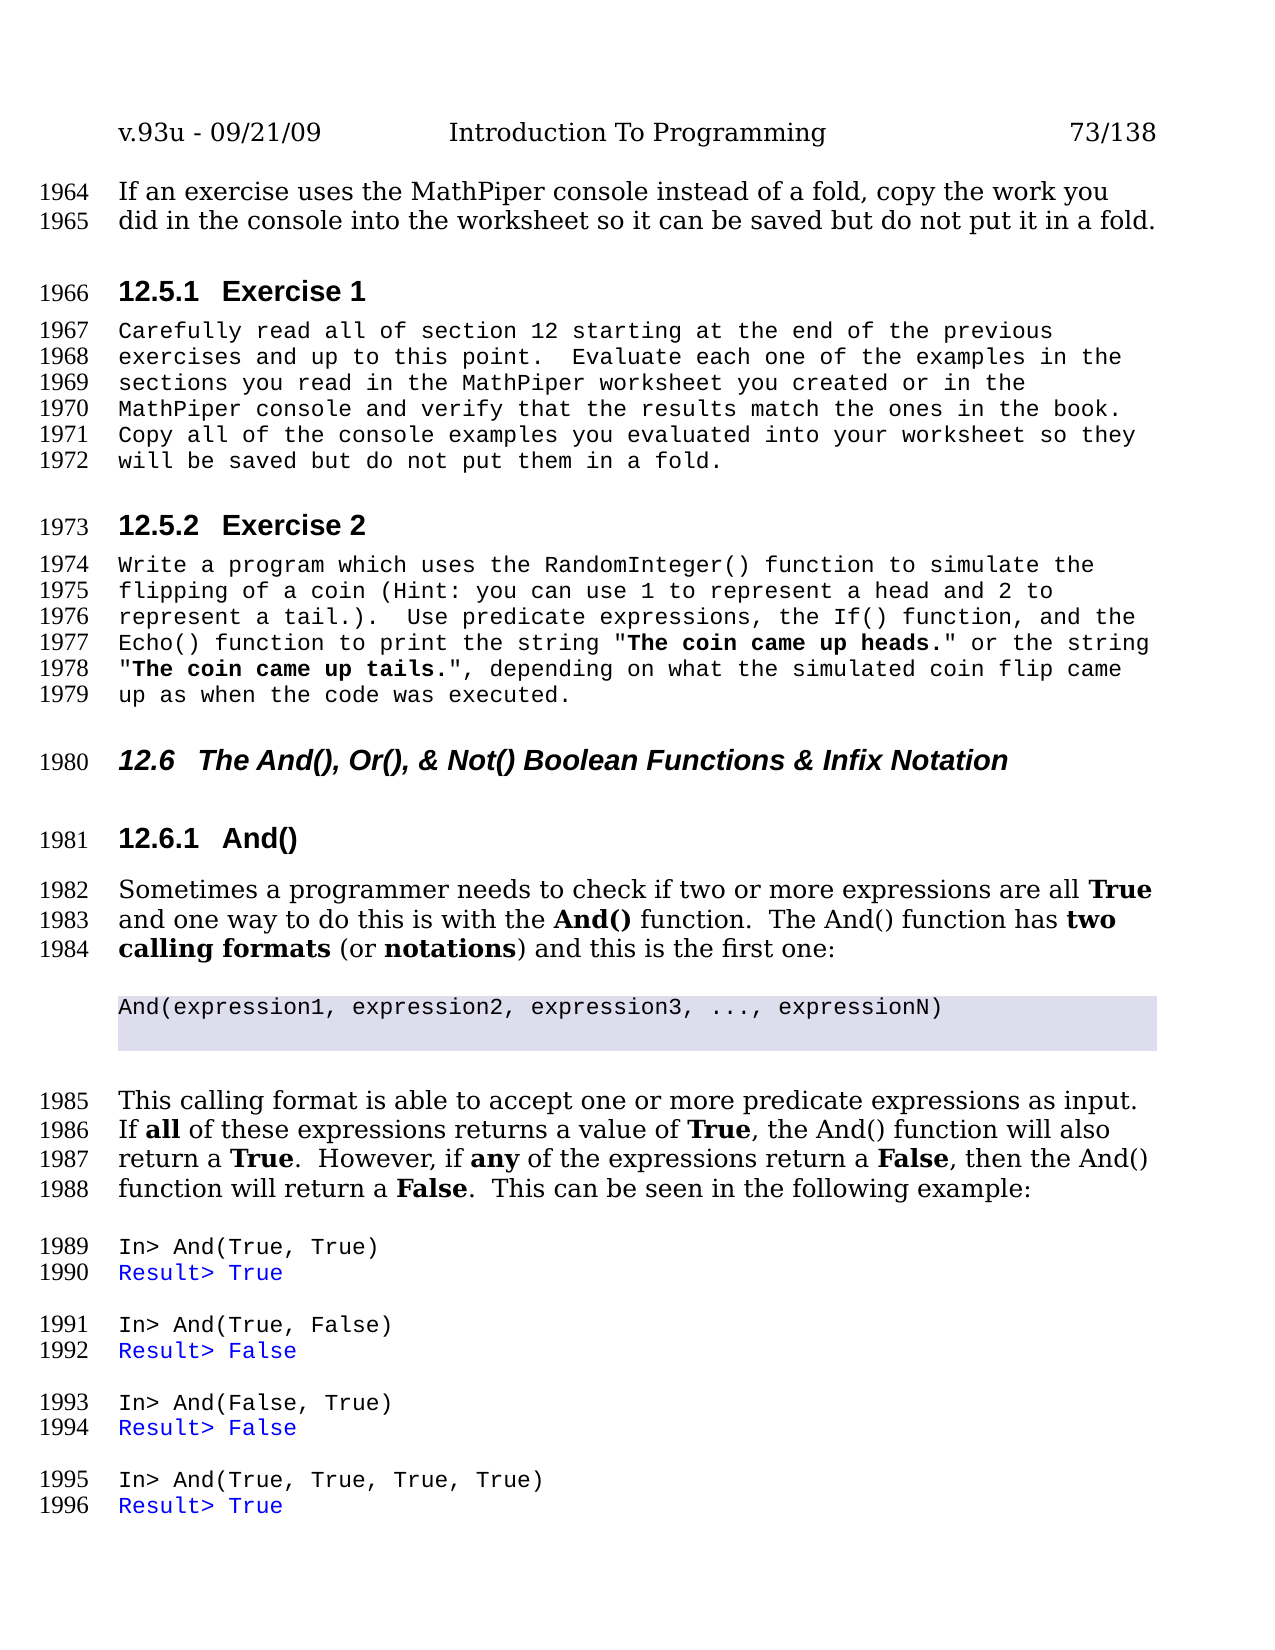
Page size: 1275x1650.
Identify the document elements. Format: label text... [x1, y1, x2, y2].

subtitle And() [118, 821, 1157, 854]
table_header And(expression1, expression2, expression3, ..., expressionN) [118, 996, 1157, 1051]
text Write a program which uses the RandomInteger() function to simulate the flipping of a coin (Hint: you can use 1 to represent a head and 2 to represent a tail.). Use predicate expressions, the If() function, and the Echo() function to print the string "The coin came up heads." or the string "The coin came up tails.", depending on what the simulated coin flip came up as when the code was executed. [118, 554, 1157, 709]
text Result> True [118, 1494, 1157, 1521]
text If an exercise uses the MathPiper console instead of a fold, copy the work you did in the console into the worksheet so it can be saved but do not put it in a fold. [118, 177, 1157, 235]
subtitle Exercise 1 [118, 274, 1157, 308]
text Sometimes a programmer needs to check if two or more expressions are all True and one way to do this is with the And() function. The And() function has two calling formats (or notations) and this is the first one: [118, 876, 1157, 964]
text This calling format is able to accept one or more predicate expressions as input. If all of these expressions returns a value of True, the And() function will also return a True. However, if any of the expressions return a False, then the And() function will return a False. This can be seen in the following example: [118, 1086, 1157, 1203]
text Carefully read all of section 12 starting at the end of the previous exercises and up to this point. Evaluate each one of the examples in the sections you read in the MathPiper worksheet you created or in the MathPiper console and verify that the results match the ones in the book. Copy all of the console examples you evaluated into your worksheet so they will be saved but do not put them in a fold. [118, 320, 1157, 475]
text In> And(True, True, True, True) [118, 1469, 1157, 1494]
text In> And(True, False) [118, 1313, 1157, 1339]
subtitle Exercise 2 [118, 508, 1157, 542]
text Result> False [118, 1339, 1157, 1365]
subtitle The And(), Or(), & Not() Boolean Functions & Infix Notation [118, 742, 1157, 776]
text In> And(False, True) [118, 1391, 1157, 1417]
text Result> False [118, 1417, 1157, 1443]
text Result> True [118, 1261, 1157, 1287]
text In> And(True, True) [118, 1235, 1157, 1261]
